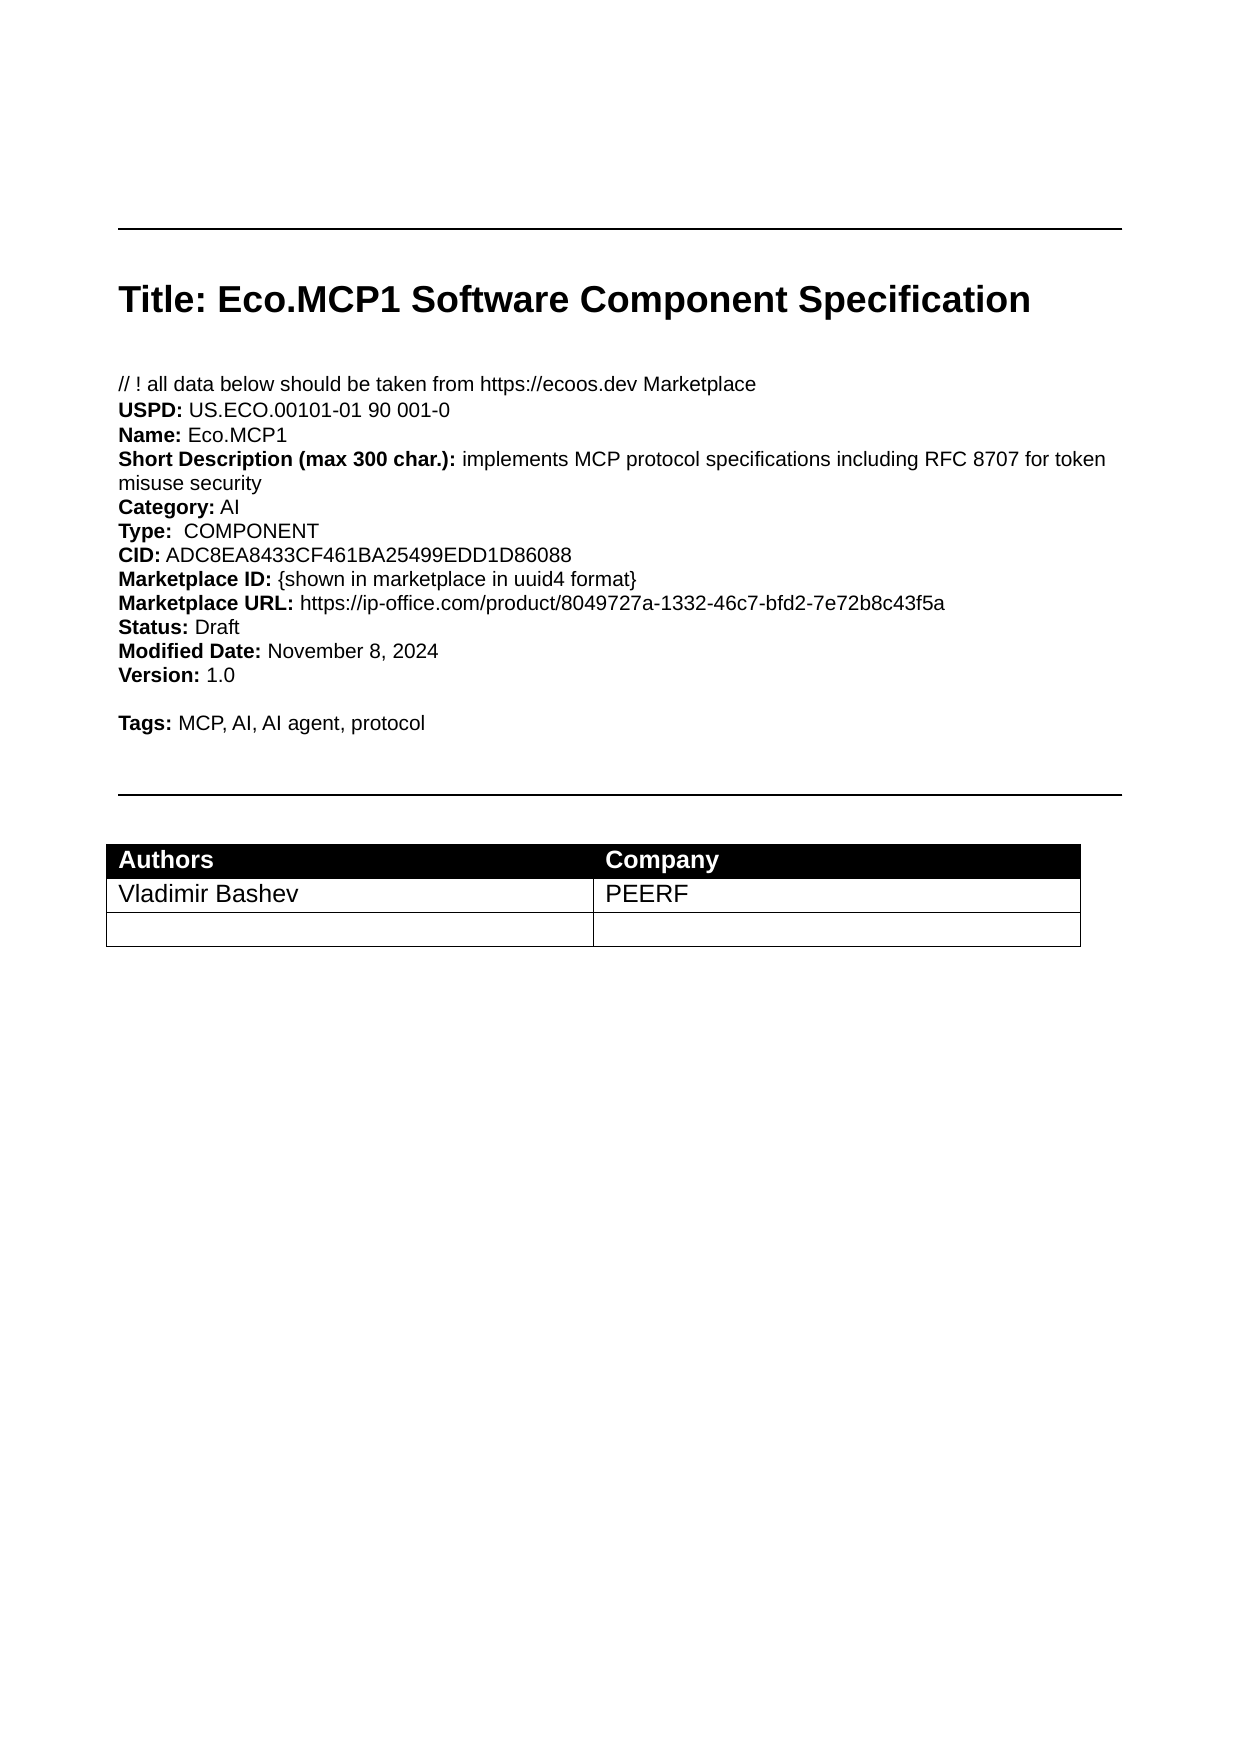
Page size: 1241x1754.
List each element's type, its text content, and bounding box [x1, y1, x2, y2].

text Short Description (max 300 char.): implements MCP protocol specifications including RFC 8707 for token misuse security [118, 447, 1122, 495]
table_cell Vladimir Bashev [107, 879, 593, 912]
text CID: ADC8EA8433CF461BA25499EDD1D86088 [118, 543, 1122, 567]
table_header Company [594, 845, 1080, 878]
text Tags: MCP, AI, AI agent, protocol [118, 711, 1122, 735]
table_cell PEERF [594, 879, 1080, 912]
table_cell [107, 913, 593, 946]
text Marketplace URL: https://ip-office.com/product/8049727a-1332-46c7-bfd2-7e72b8c43f5a [118, 591, 1122, 615]
text Title: Eco.MCP1 Software Component Specification [118, 278, 1122, 321]
text Category: AI [118, 495, 1122, 519]
table_cell [594, 913, 1080, 946]
text Name: Eco.MCP1 [118, 423, 1122, 447]
text USPD: US.ECO.00101-01 90 001-0 [118, 398, 1122, 422]
text Type: COMPONENT [118, 519, 1122, 543]
table_header Authors [107, 845, 593, 878]
text Modified Date: November 8, 2024 [118, 639, 1122, 663]
text Version: 1.0 [118, 663, 1122, 687]
text Marketplace ID: {shown in marketplace in uuid4 format} [118, 567, 1122, 591]
text // ! all data below should be taken from https://ecoos.dev Marketplace [118, 372, 1122, 396]
text Status: Draft [118, 615, 1122, 639]
